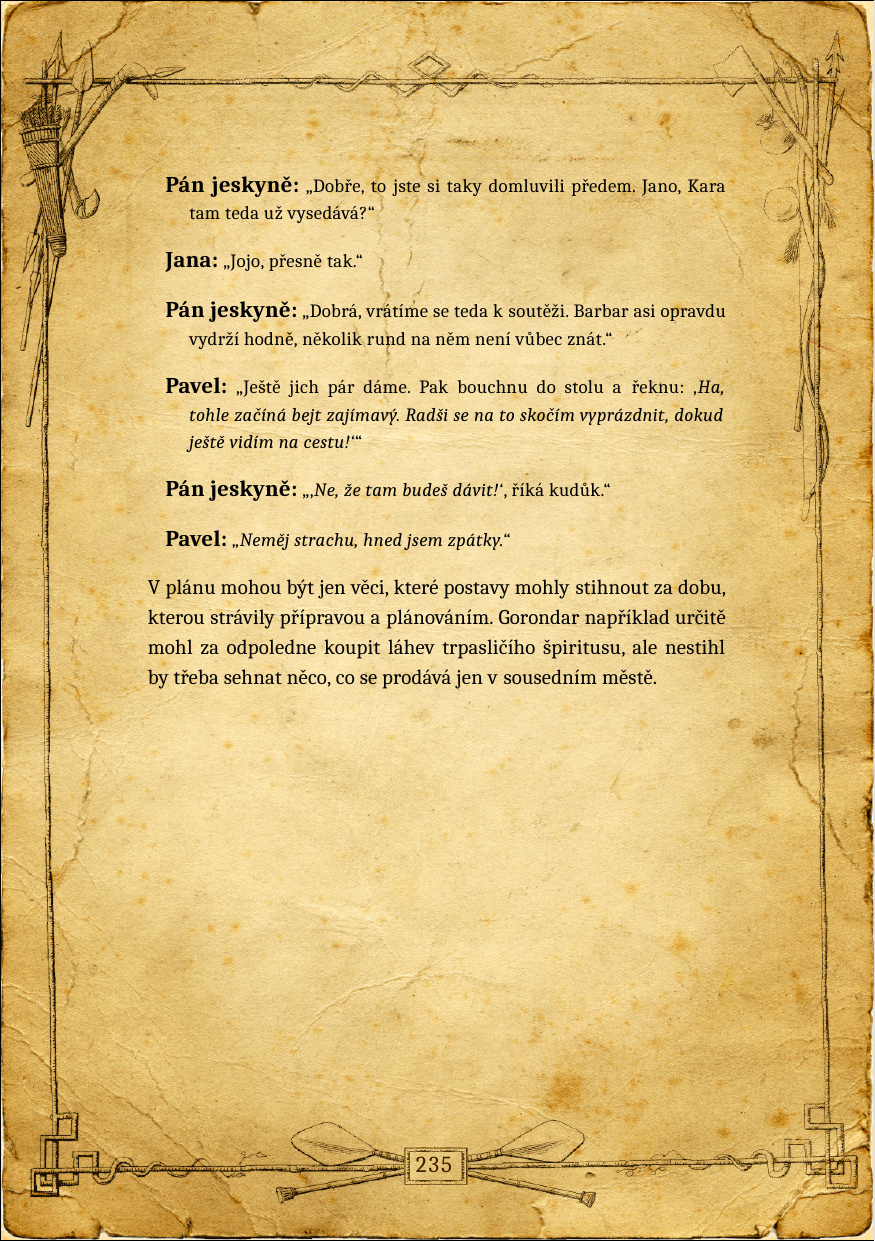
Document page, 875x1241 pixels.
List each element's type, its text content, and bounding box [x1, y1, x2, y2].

text Jana: „Jojo, přesně tak.“ [165, 247, 726, 273]
text Pán jeskyně: „Dobrá, vrátíme se teda k⁠ soutěži. Barbar asi opravdu vydrží hodně, několik rund na něm není vůbec znát.“ [165, 297, 726, 350]
picture [1, 1, 874, 1240]
text Pán jeskyně: „Dobře, to jste si taky domluvili předem. Jano, Kara tam teda už vysedává?“ [165, 172, 726, 224]
text Pavel: „Ještě jich pár dáme. Pak bouchnu do stolu a⁠ řeknu: ‚Ha, tohle začíná bejt zajímavý. Radši se na to skočím vyprázdnit, dokud ještě vidím na cestu!‘“ [165, 373, 726, 453]
text Pán jeskyně: „‚Ne, že tam budeš dávit!‘, říká kudůk.“ [165, 476, 726, 502]
text V⁠ plánu mohou být jen věci, které postavy mohly stihnout za dobu, kterou strávily přípravou a⁠ plánováním. Gorondar například určitě mohl za odpoledne koupit láhev trpasličího špiritusu, ale nestihl by třeba sehnat něco, co se prodává jen v⁠ sousedním městě. [148, 576, 726, 689]
text Pavel: „Neměj strachu, hned jsem zpátky.“ [165, 526, 726, 552]
